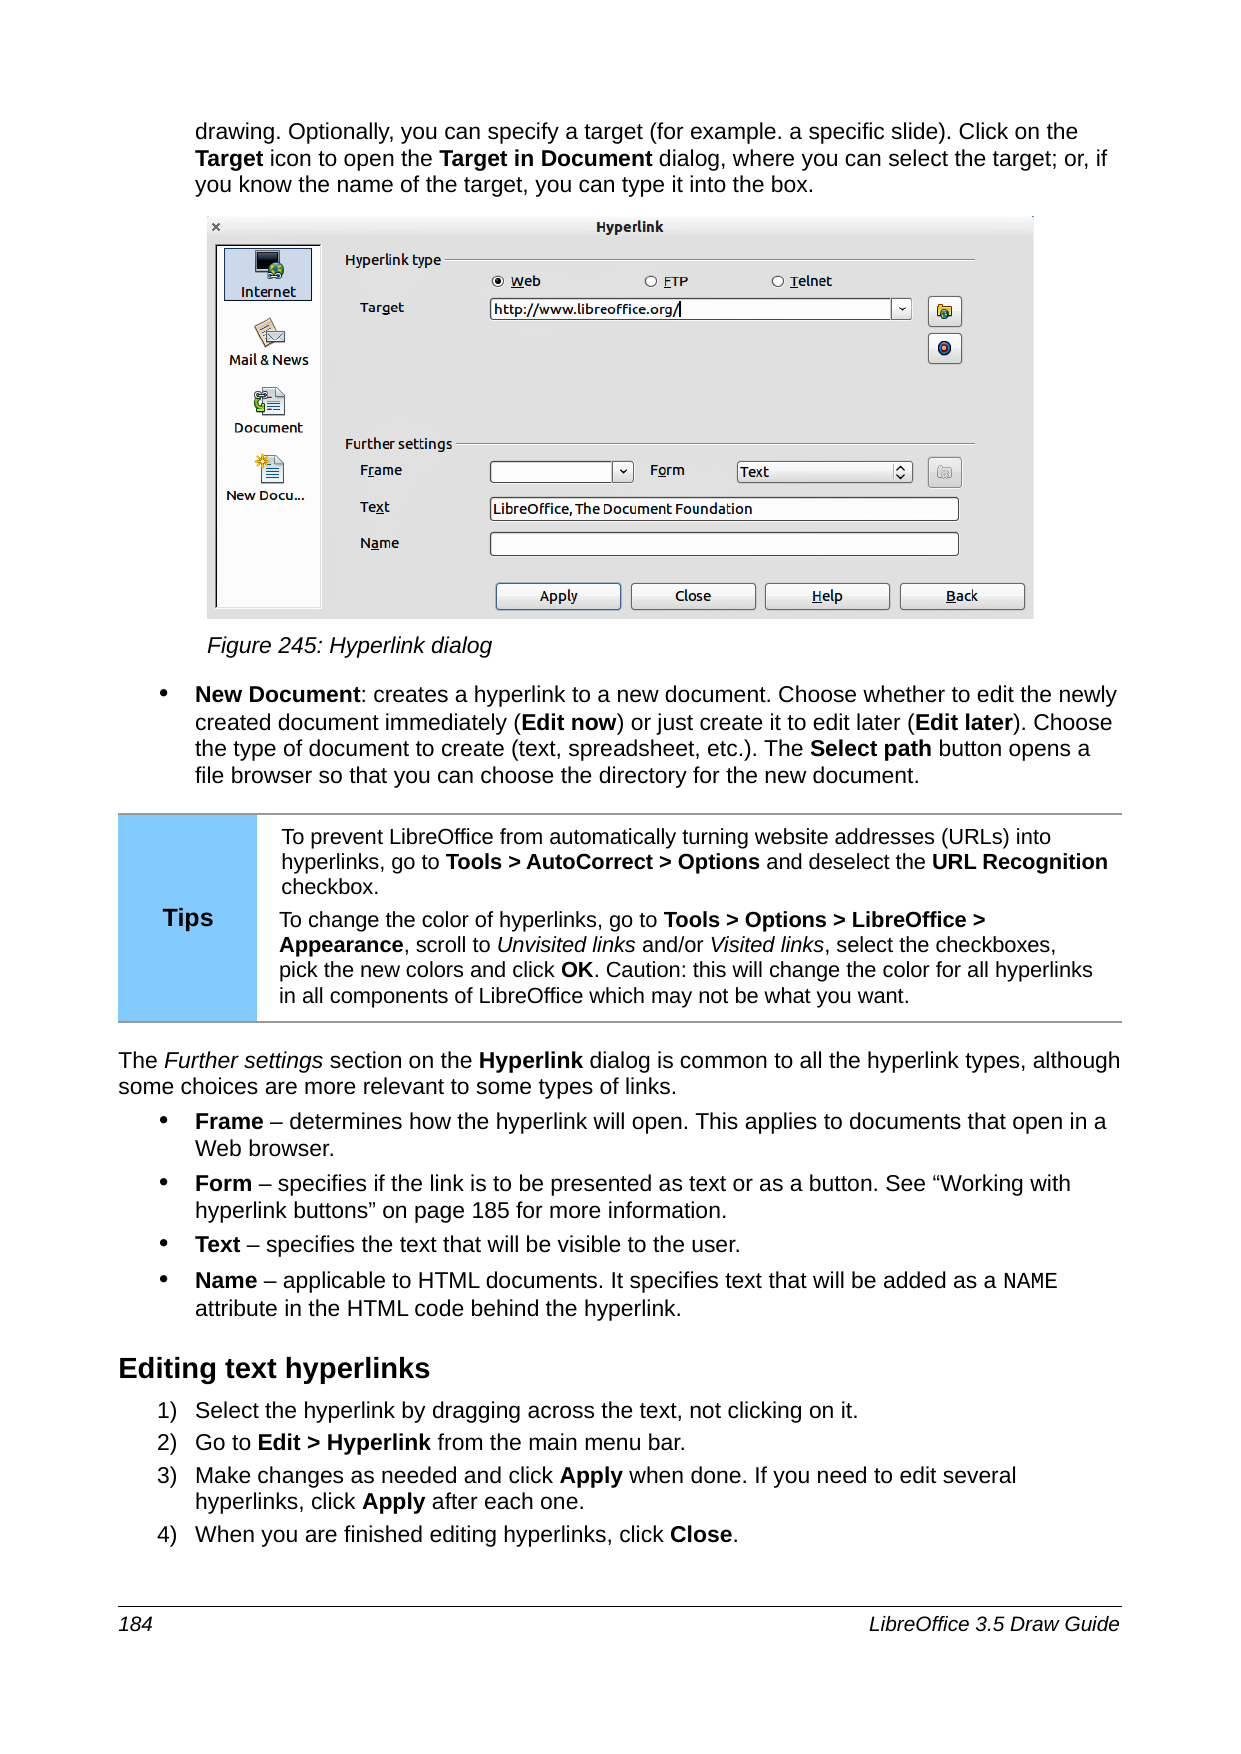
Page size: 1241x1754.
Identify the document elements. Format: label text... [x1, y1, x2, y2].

table_header Tips [118, 815, 257, 1021]
list New Document: creates a hyperlink to a new document. Choose whether to edit the newly created document immediately (Edit now) or just create it to edit later (Edit later). Choose the type of document to create (text, spreadsheet, etc.). The Select path button opens a file browser so that you can choose the directory for the new document. [156, 680, 1122, 788]
list Text – specifies the text that will be visible to the user. [156, 1230, 1122, 1259]
picture [206, 216, 1034, 619]
list Name – applicable to HTML documents. It specifies text that will be added as a NAME attribute in the HTML code behind the hyperlink. [156, 1265, 1122, 1322]
list Go to Edit > Hyperlink from the main menu bar. [177, 1429, 1122, 1456]
list When you are finished editing hyperlinks, click Close. [177, 1521, 1122, 1547]
list Frame – determines how the hyperlink will open. This applies to documents that open in a Web browser. [156, 1106, 1122, 1162]
list drawing. Optionally, you can specify a target (for example. a specific slide). Click on the Target icon to open the Target in Document dialog, where you can select the target; or, if you know the name of the target, you can type it into the box. [156, 118, 1122, 197]
list Make changes as needed and click Apply when done. If you need to edit several hyperlinks, click Apply after each one. [177, 1462, 1122, 1515]
list Form – specifies if the link is to be presented as text or as a button. See “Working with hyperlink buttons” on page 185 for more information. [156, 1168, 1122, 1223]
table_header To prevent LibreOffice from automatically turning website addresses (URLs) into hyperlinks, go to Tools > AutoCorrect > Options and deselect the URL Recognition checkbox. To change the color of hyperlinks, go to Tools > Options > LibreOffice > Appearance, scroll to Unvisited links and/or Visited links, select the checkboxes, pick the new colors and click OK. Caution: this will change the color for all hyperlinks in all components of LibreOffice which may not be what you want. [258, 815, 1122, 1021]
list The Further settings section on the Hyperlink dialog is common to all the hyperlink types, although some choices are more relevant to some types of links. [118, 1047, 1122, 1100]
subtitle Editing text hyperlinks [118, 1351, 1122, 1384]
text Figure 245: Hyperlink dialog [207, 632, 1033, 658]
list Select the hyperlink by dragging across the text, not clicking on it. [177, 1397, 1122, 1423]
